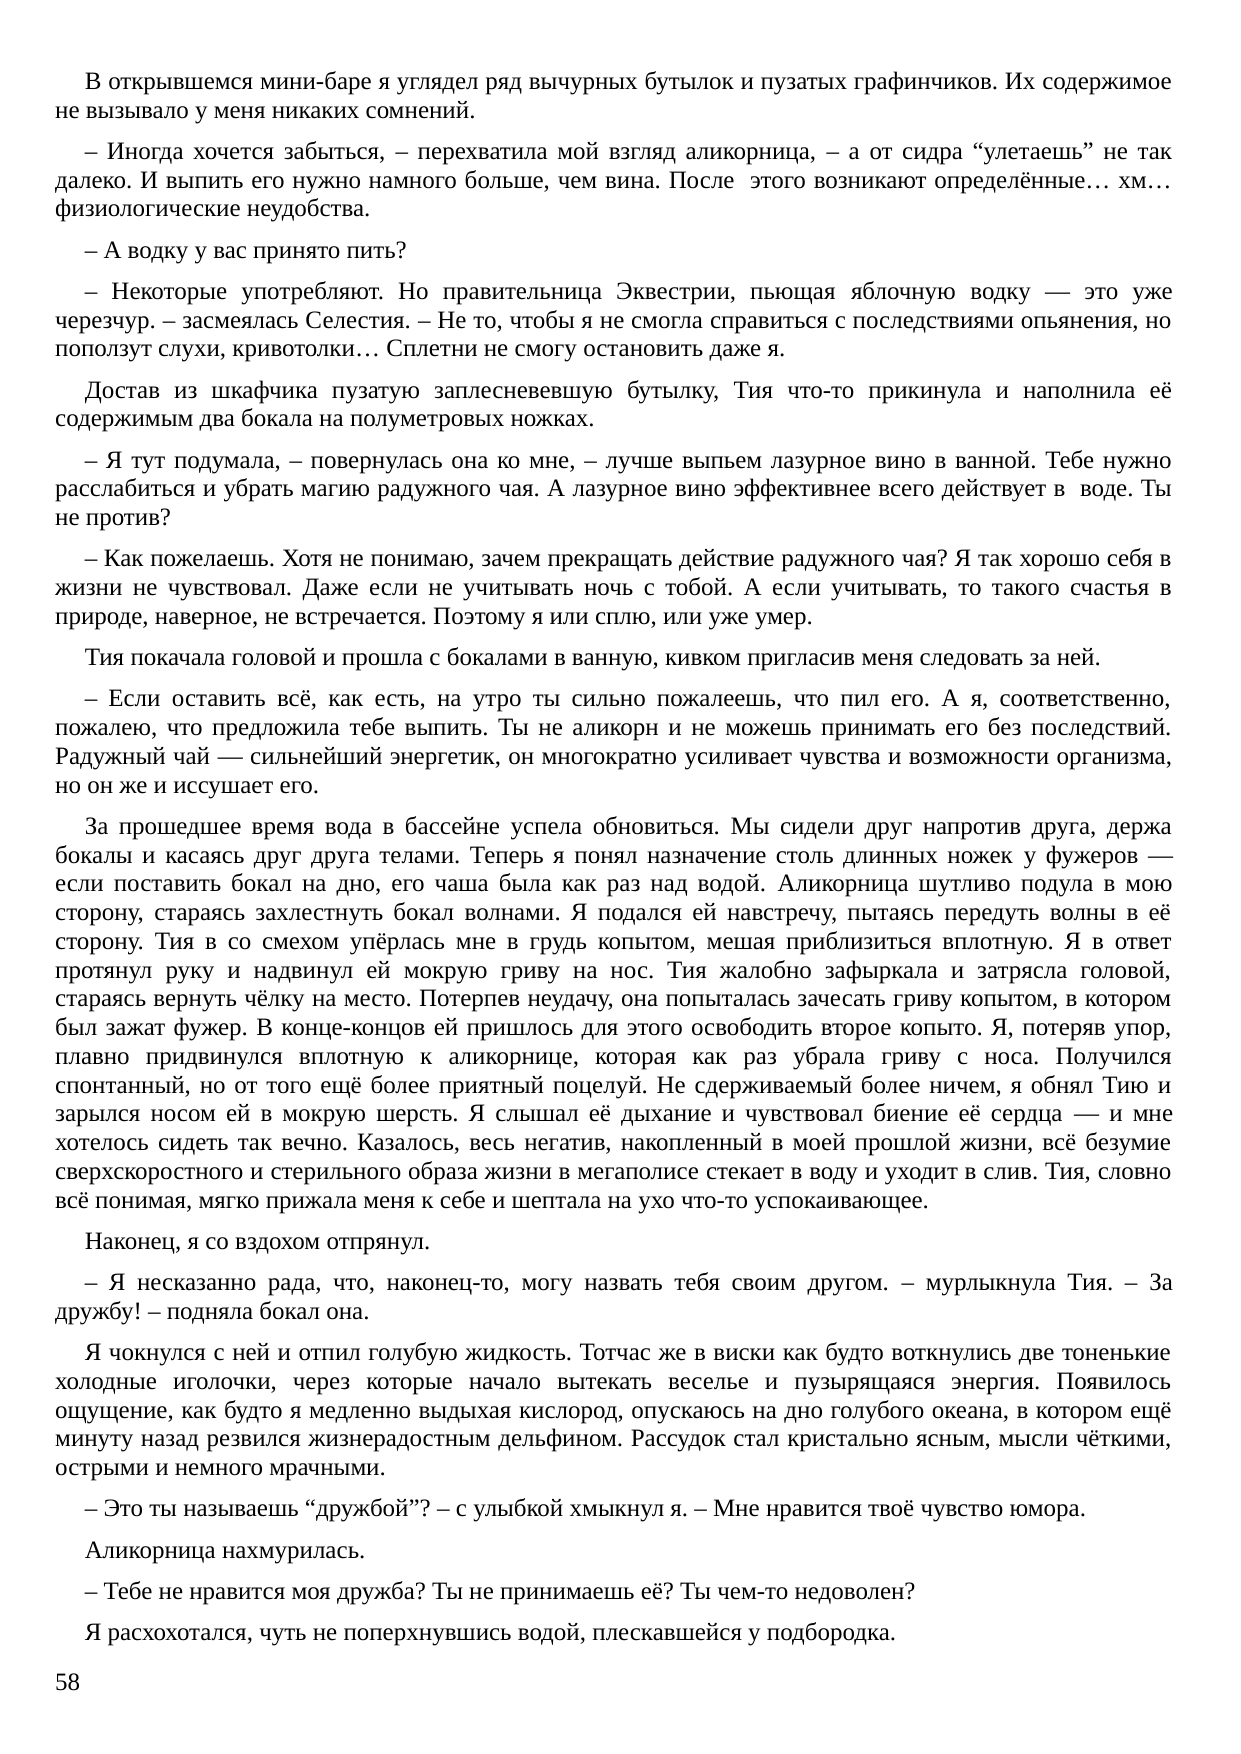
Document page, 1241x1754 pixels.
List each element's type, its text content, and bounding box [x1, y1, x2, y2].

text – Тебе не нравится моя дружба? Ты не принимаешь её? Ты чем-то недоволен? [55, 1576, 1173, 1605]
text В открывшемся мини-баре я углядел ряд вычурных бутылок и пузатых графинчиков. Их содержимое не вызывало у меня никаких сомнений. [55, 66, 1173, 123]
text – Если оставить всё, как есть, на утро ты сильно пожалеешь, что пил его. А я, соответственно, пожалею, что предложила тебе выпить. Ты не аликорн и не можешь принимать его без последствий. Радужный чай — сильнейший энергетик, он многократно усиливает чувства и возможности организма, но он же и иссушает его. [55, 683, 1173, 798]
text – Я несказанно рада, что, наконец-то, могу назвать тебя своим другом. – мурлыкнула Тия. – За дружбу! – подняла бокал она. [55, 1267, 1173, 1325]
text Я чокнулся с ней и отпил голубую жидкость. Тотчас же в виски как будто воткнулись две тоненькие холодные иголочки, через которые начало вытекать веселье и пузырящаяся энергия. Появилось ощущение, как будто я медленно выдыхая кислород, опускаюсь на дно голубого океана, в котором ещё минуту назад резвился жизнерадостным дельфином. Рассудок стал кристально ясным, мысли чёткими, острыми и немного мрачными. [55, 1337, 1173, 1481]
text – Как пожелаешь. Хотя не понимаю, зачем прекращать действие радужного чая? Я так хорошо себя в жизни не чувствовал. Даже если не учитывать ночь с тобой. А если учитывать, то такого счастья в природе, наверное, не встречается. Поэтому я или сплю, или уже умер. [55, 543, 1173, 630]
text За прошедшее время вода в бассейне успела обновиться. Мы сидели друг напротив друга, держа бокалы и касаясь друг друга телами. Теперь я понял назначение столь длинных ножек у фужеров — если поставить бокал на дно, его чаша была как раз над водой. Аликорница шутливо подула в мою сторону, стараясь захлестнуть бокал волнами. Я подался ей навстречу, пытаясь передуть волны в её сторону. Тия в со смехом упёрлась мне в грудь копытом, мешая приблизиться вплотную. Я в ответ протянул руку и надвинул ей мокрую гриву на нос. Тия жалобно зафыркала и затрясла головой, стараясь вернуть чёлку на место. Потерпев неудачу, она попыталась зачесать гриву копытом, в котором был зажат фужер. В конце-концов ей пришлось для этого освободить второе копыто. Я, потеряв упор, плавно придвинулся вплотную к аликорнице, которая как раз убрала гриву с носа. Получился спонтанный, но от того ещё более приятный поцелуй. Не сдерживаемый более ничем, я обнял Тию и зарылся носом ей в мокрую шерсть. Я слышал её дыхание и чувствовал биение её сердца — и мне хотелось сидеть так вечно. Казалось, весь негатив, накопленный в моей прошлой жизни, всё безумие сверхскоростного и стерильного образа жизни в мегаполисе стекает в воду и уходит в слив. Тия, словно всё понимая, мягко прижала меня к себе и шептала на ухо что-то успокаивающее. [55, 811, 1173, 1213]
text Аликорница нахмурилась. [55, 1535, 1173, 1563]
text Достав из шкафчика пузатую заплесневевшую бутылку, Тия что-то прикинула и наполнила её содержимым два бокала на полуметровых ножках. [55, 375, 1173, 432]
text – А водку у вас принято пить? [55, 235, 1173, 263]
text Тия покачала головой и прошла с бокалами в ванную, кивком пригласив меня следовать за ней. [55, 642, 1173, 671]
text – Это ты называешь “дружбой”? – с улыбкой хмыкнул я. – Мне нравится твоё чувство юмора. [55, 1493, 1173, 1522]
text – Я тут подумала, – повернулась она ко мне, – лучше выпьем лазурное вино в ванной. Тебе нужно расслабиться и убрать магию радужного чая. А лазурное вино эффективнее всего действует в воде. Ты не против? [55, 445, 1173, 531]
text Я расхохотался, чуть не поперхнувшись водой, плескавшейся у подбородка. [55, 1617, 1173, 1646]
text – Иногда хочется забыться, – перехватила мой взгляд аликорница, – а от сидра “улетаешь” не так далеко. И выпить его нужно намного больше, чем вина. После этого возникают определённые… хм… физиологические неудобства. [55, 136, 1173, 222]
text Наконец, я со вздохом отпрянул. [55, 1226, 1173, 1255]
text – Некоторые употребляют. Но правительница Эквестрии, пьющая яблочную водку — это уже черезчур. – засмеялась Селестия. – Не то, чтобы я не смогла справиться с последствиями опьянения, но поползут слухи, кривотолки… Сплетни не смогу остановить даже я. [55, 276, 1173, 362]
